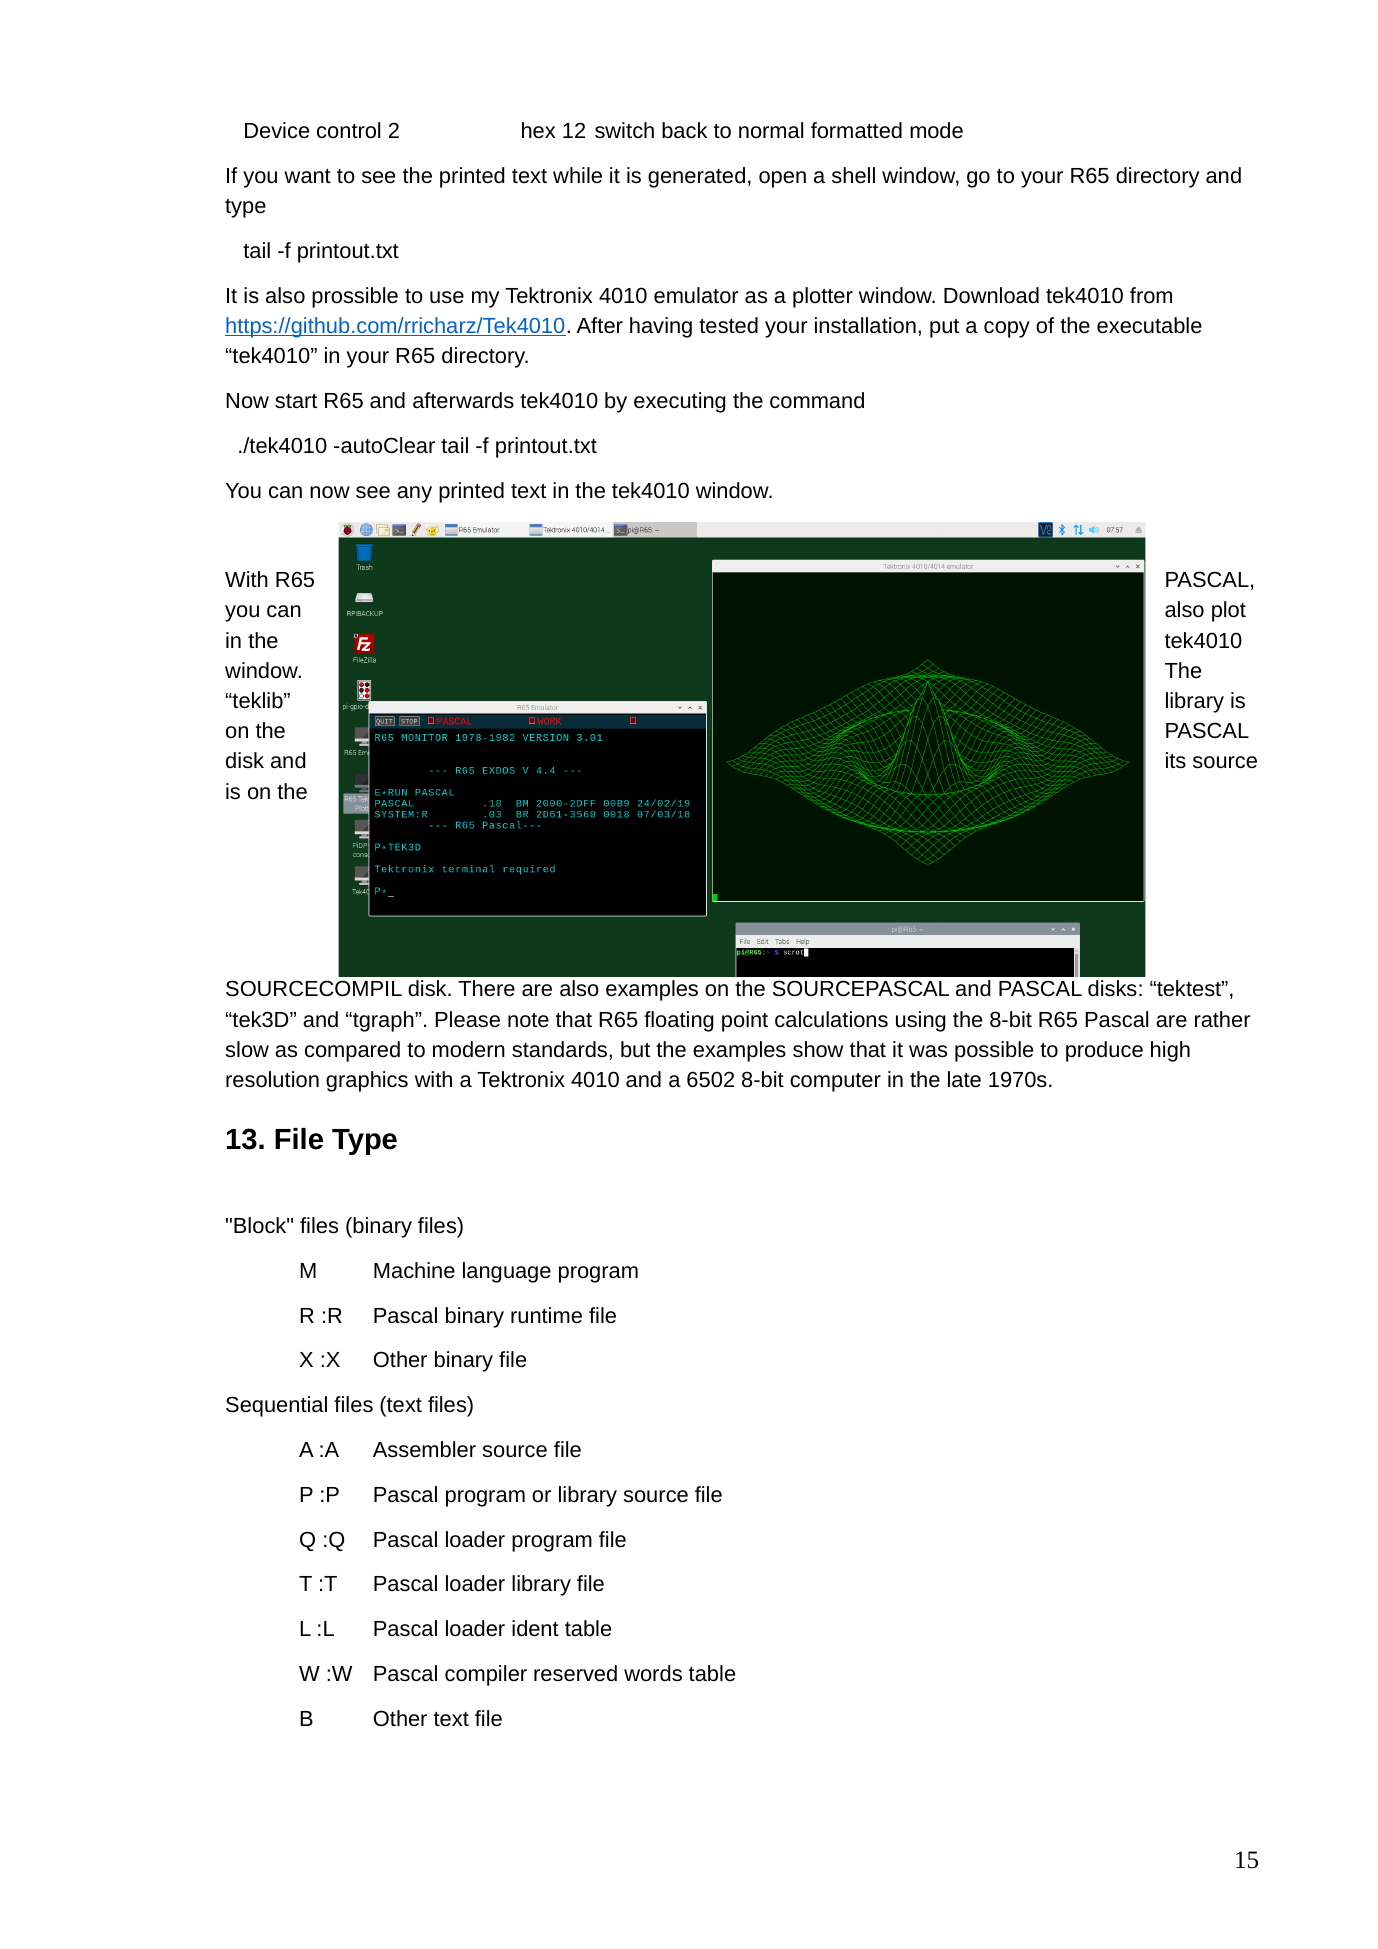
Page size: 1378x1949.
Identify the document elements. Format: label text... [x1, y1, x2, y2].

text Q :Q Pascal loader program file [225, 1526, 1259, 1552]
text Sequential files (text files) [225, 1392, 1259, 1417]
text R :R Pascal binary runtime file [225, 1302, 1259, 1328]
text ./tek4010 -autoClear tail -f printout.txt [225, 433, 1259, 458]
text X :X Other binary file [225, 1347, 1259, 1372]
picture [338, 522, 1146, 977]
text T :T Pascal loader library file [225, 1571, 1259, 1596]
subtitle 13. File Type [225, 1122, 1259, 1156]
text Device control 2 hex 12 switch back to normal formatted mode [225, 118, 1259, 143]
text W :W Pascal compiler reserved words table [225, 1661, 1259, 1686]
text With R65 PASCAL, you can also plot in the tek4010 window. The “teklib” library is on the PASCAL disk and its source is on the SOURCECOMPIL disk. There are also examples on the SOURCEPASCAL and PASCAL disks: “tektest”, “tek3D” and “tgraph”. Please note that R65 floating point calculations using the 8-bit R65 Pascal are rather slow as compared to modern standards, but the examples show that it was possible to produce high resolution graphics with a Tektronix 4010 and a 6502 8-bit computer in the late 1970s. [225, 567, 1259, 1092]
text If you want to see the printed text while it is generated, open a shell window, go to your R65 directory and type [225, 163, 1259, 218]
text You can now see any printed text in the tek4010 window. [225, 477, 1259, 503]
text It is also prossible to use my Tektronix 4010 emulator as a plotter window. Download tek4010 from https://github.com/rricharz/Tek4010. After having tested your installation, put a copy of the executable “tek4010” in your R65 directory. [225, 283, 1259, 368]
text M Machine language program [225, 1258, 1259, 1283]
text tail -f printout.txt [225, 238, 1259, 263]
text "Block" files (binary files) [225, 1213, 1259, 1238]
text A :A Assembler source file [225, 1437, 1259, 1462]
text L :L Pascal loader ident table [225, 1616, 1259, 1641]
text P :P Pascal program or library source file [225, 1482, 1259, 1507]
text Now start R65 and afterwards tek4010 by executing the command [225, 388, 1259, 413]
text B Other text file [225, 1706, 1259, 1731]
